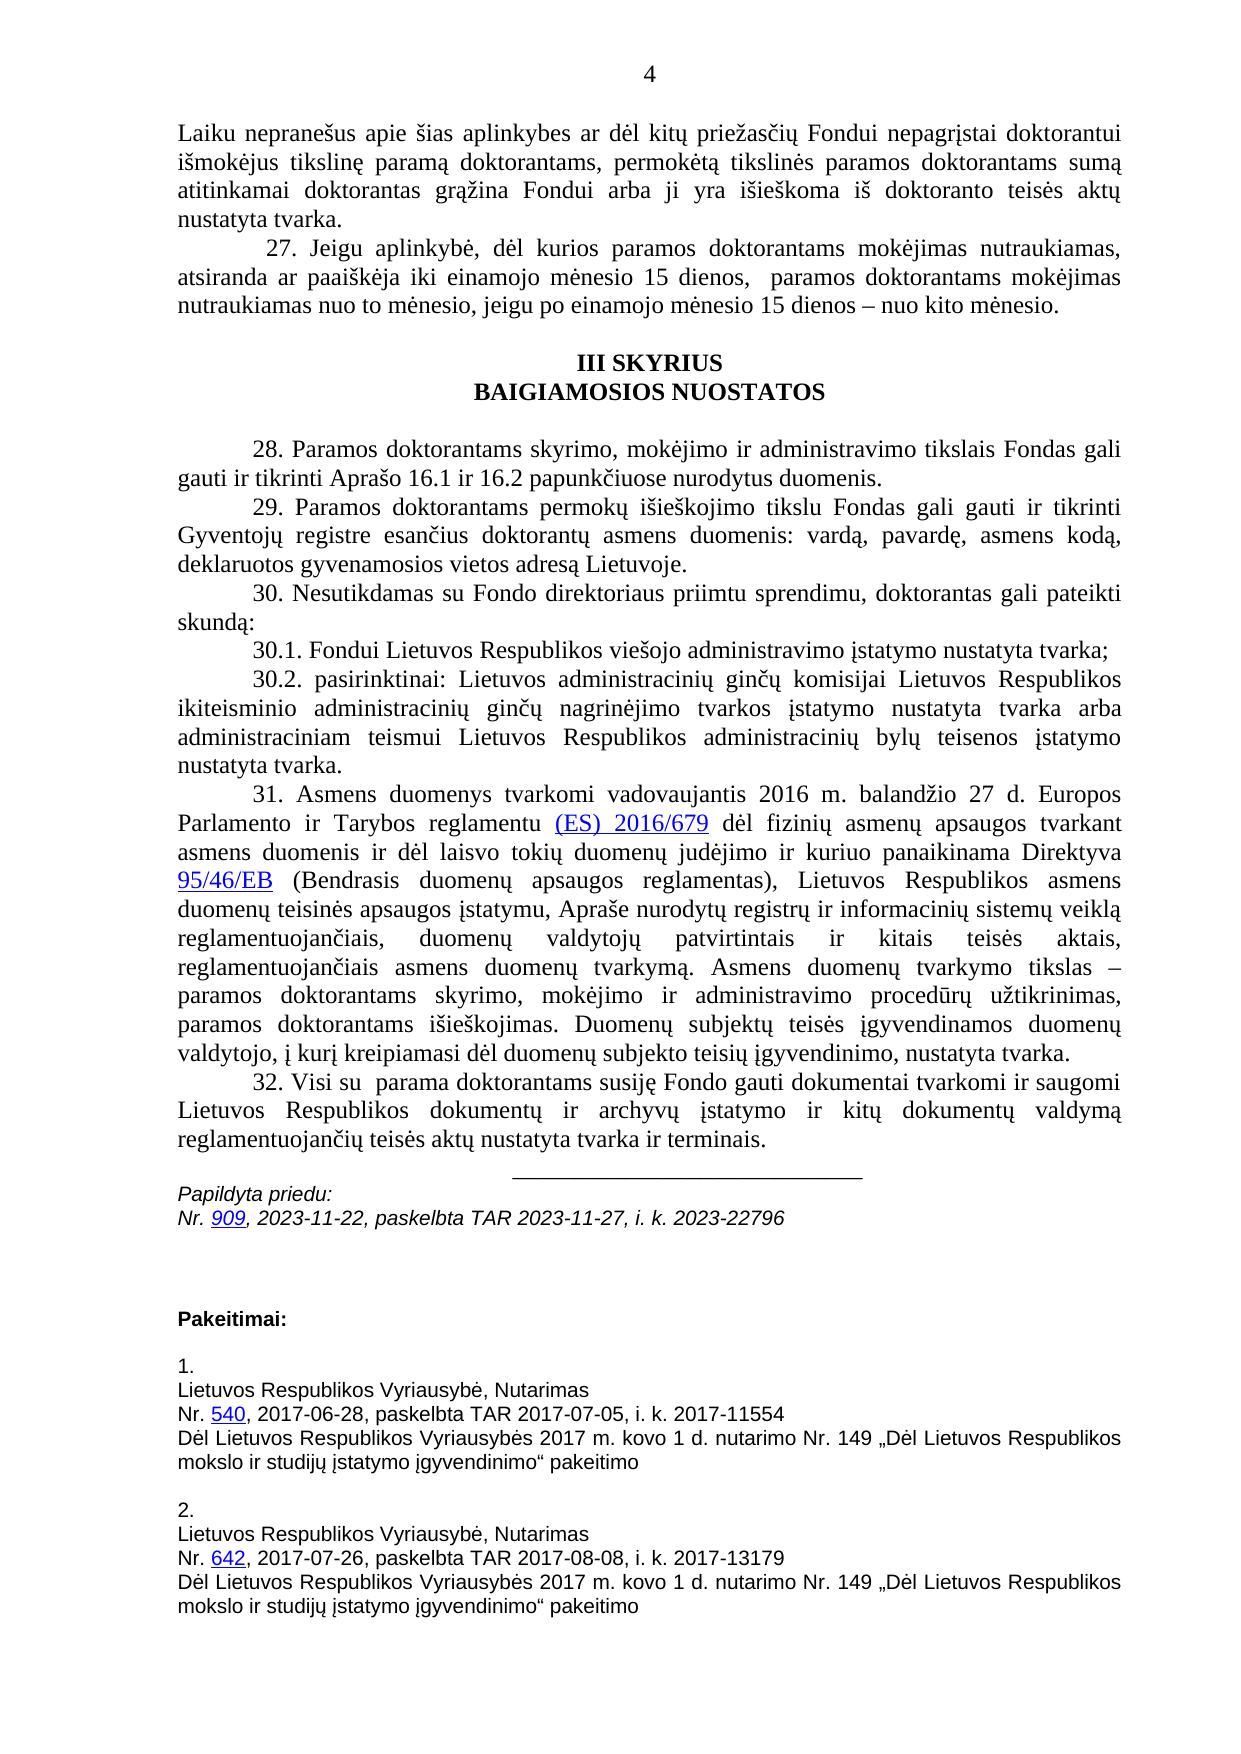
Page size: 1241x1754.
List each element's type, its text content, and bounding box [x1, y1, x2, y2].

text Nr. 540, 2017-06-28, paskelbta TAR 2017-07-05, i. k. 2017-11554 [177, 1402, 1122, 1426]
text Lietuvos Respublikos Vyriausybė, Nutarimas [177, 1378, 1122, 1402]
text 32. Visi su parama doktorantams susiję Fondo gauti dokumentai tvarkomi ir saugomi Lietuvos Respublikos dokumentų ir archyvų įstatymo ir kitų dokumentų valdymą reglamentuojančių teisės aktų nustatyta tvarka ir terminais. [177, 1067, 1122, 1153]
text Dėl Lietuvos Respublikos Vyriausybės 2017 m. kovo 1 d. nutarimo Nr. 149 „Dėl Lietuvos Respublikos mokslo ir studijų įstatymo įgyvendinimo“ pakeitimo [177, 1426, 1122, 1474]
text Laiku nepranešus apie šias aplinkybes ar dėl kitų priežasčių Fondui nepagrįstai doktorantui išmokėjus tikslinę paramą doktorantams, permokėtą tikslinės paramos doktorantams sumą atitinkamai doktorantas grąžina Fondui arba ji yra išieškoma iš doktoranto teisės aktų nustatyta tvarka. [177, 118, 1122, 233]
text 2. [177, 1498, 1122, 1522]
text III SKYRIUS [177, 348, 1122, 377]
text 30.2. pasirinktinai: Lietuvos administracinių ginčų komisijai Lietuvos Respublikos ikiteisminio administracinių ginčų nagrinėjimo tvarkos įstatymo nustatyta tvarka arba administraciniam teismui Lietuvos Respublikos administracinių bylų teisenos įstatymo nustatyta tvarka. [177, 664, 1122, 779]
text 28. Paramos doktorantams skyrimo, mokėjimo ir administravimo tikslais Fondas gali gauti ir tikrinti Aprašo 16.1 ir 16.2 papunkčiuose nurodytus duomenis. [177, 434, 1122, 492]
text 30.1. Fondui Lietuvos Respublikos viešojo administravimo įstatymo nustatyta tvarka; [177, 636, 1122, 664]
text Nr. 642, 2017-07-26, paskelbta TAR 2017-08-08, i. k. 2017-13179 [177, 1546, 1122, 1570]
text 1. [177, 1354, 1122, 1378]
text ____________________________ [177, 1153, 1122, 1182]
text BAIGIAMOSIOS NUOSTATOS [177, 377, 1122, 406]
text 29. Paramos doktorantams permokų išieškojimo tikslu Fondas gali gauti ir tikrinti Gyventojų registre esančius doktorantų asmens duomenis: vardą, pavardę, asmens kodą, deklaruotos gyvenamosios vietos adresą Lietuvoje. [177, 492, 1122, 578]
text 27. Jeigu aplinkybė, dėl kurios paramos doktorantams mokėjimas nutraukiamas, atsiranda ar paaiškėja iki einamojo mėnesio 15 dienos, paramos doktorantams mokėjimas nutraukiamas nuo to mėnesio, jeigu po einamojo mėnesio 15 dienos – nuo kito mėnesio. [177, 233, 1122, 319]
text Dėl Lietuvos Respublikos Vyriausybės 2017 m. kovo 1 d. nutarimo Nr. 149 „Dėl Lietuvos Respublikos mokslo ir studijų įstatymo įgyvendinimo“ pakeitimo [177, 1570, 1122, 1618]
text Pakeitimai: [177, 1306, 1122, 1330]
text Nr. 909, 2023-11-22, paskelbta TAR 2023-11-27, i. k. 2023-22796 [177, 1206, 1122, 1230]
text Papildyta priedu: [177, 1182, 1122, 1206]
text 31. Asmens duomenys tvarkomi vadovaujantis 2016 m. balandžio 27 d. Europos Parlamento ir Tarybos reglamentu (ES) 2016/679 dėl fizinių asmenų apsaugos tvarkant asmens duomenis ir dėl laisvo tokių duomenų judėjimo ir kuriuo panaikinama Direktyva 95/46/EB (Bendrasis duomenų apsaugos reglamentas), Lietuvos Respublikos asmens duomenų teisinės apsaugos įstatymu, Apraše nurodytų registrų ir informacinių sistemų veiklą reglamentuojančiais, duomenų valdytojų patvirtintais ir kitais teisės aktais, reglamentuojančiais asmens duomenų tvarkymą. Asmens duomenų tvarkymo tikslas – paramos doktorantams skyrimo, mokėjimo ir administravimo procedūrų užtikrinimas, paramos doktorantams išieškojimas. Duomenų subjektų teisės įgyvendinamos duomenų valdytojo, į kurį kreipiamasi dėl duomenų subjekto teisių įgyvendinimo, nustatyta tvarka. [177, 779, 1122, 1067]
text 30. Nesutikdamas su Fondo direktoriaus priimtu sprendimu, doktorantas gali pateikti skundą: [177, 578, 1122, 636]
text Lietuvos Respublikos Vyriausybė, Nutarimas [177, 1522, 1122, 1546]
